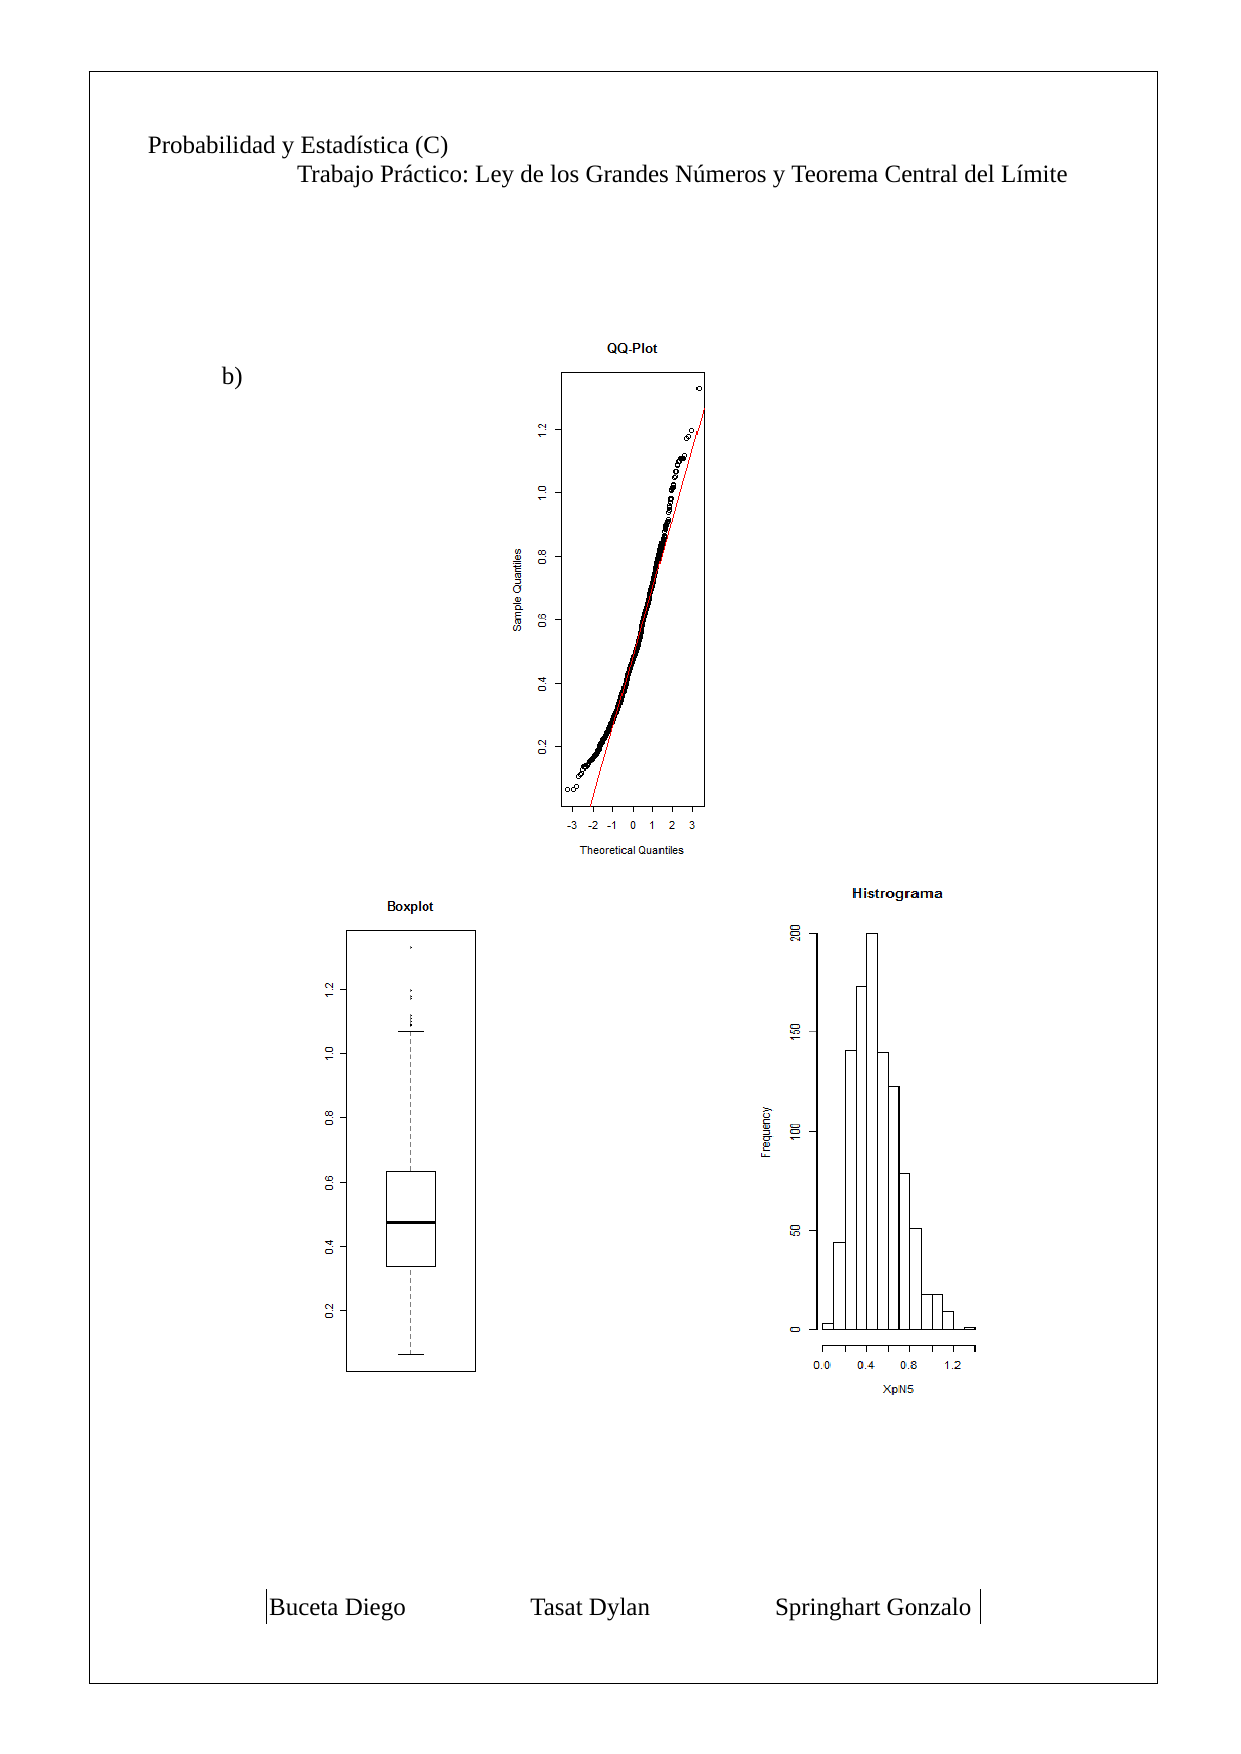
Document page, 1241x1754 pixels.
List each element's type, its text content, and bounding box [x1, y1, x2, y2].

text [735, 361, 1098, 389]
text b) [148, 361, 511, 389]
